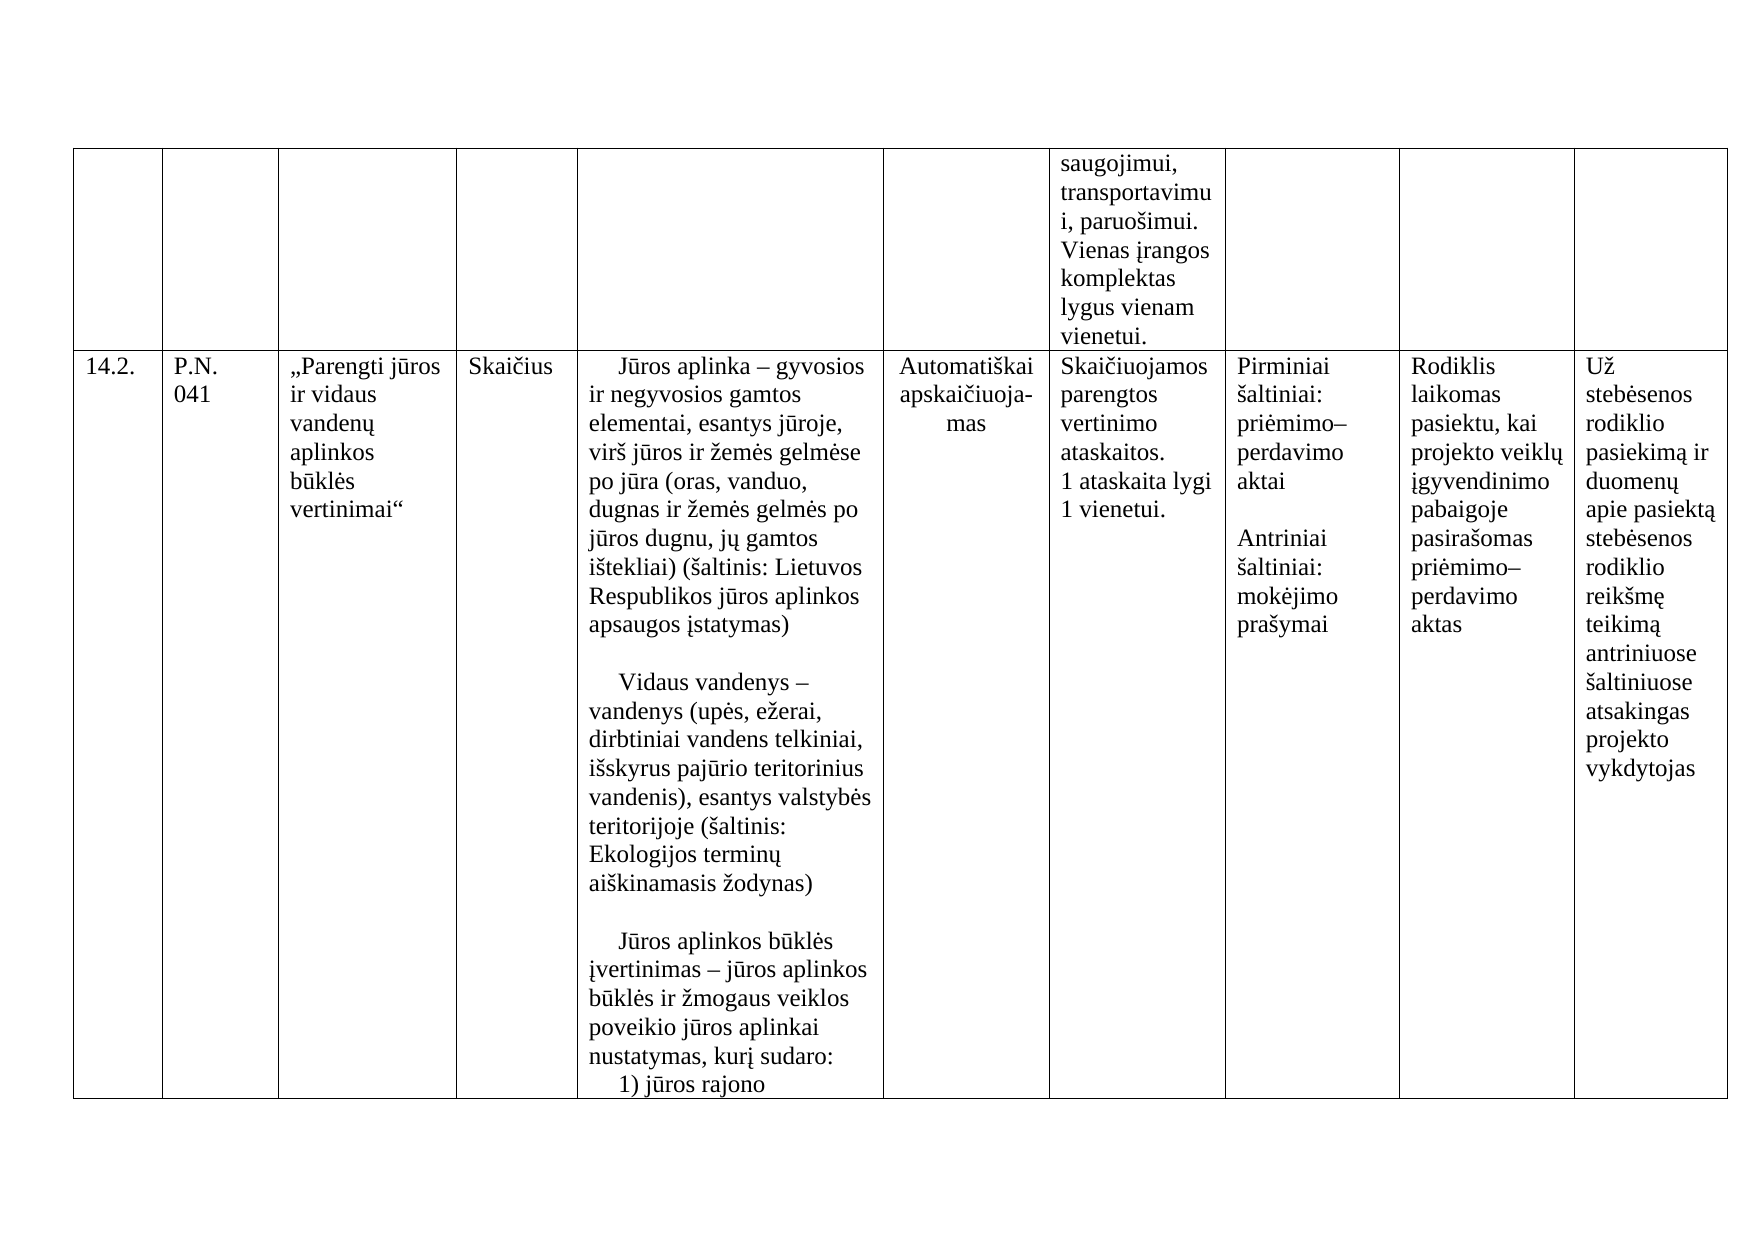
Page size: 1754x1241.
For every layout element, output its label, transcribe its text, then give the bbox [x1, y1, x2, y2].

table_cell [1226, 149, 1399, 350]
table_cell [1400, 149, 1574, 350]
table_cell P.N. 041 [163, 351, 278, 1098]
table_cell saugojimui, transportavimui, paruošimui. Vienas įrangos komplektas lygus vienam vienetui. [1050, 149, 1225, 350]
table_cell Skaičius [457, 351, 577, 1098]
table_cell [1575, 149, 1727, 350]
table_cell [457, 149, 577, 350]
table_cell [163, 149, 278, 350]
table_cell [74, 149, 162, 350]
table_cell [578, 149, 883, 350]
table_cell Už stebėsenos rodiklio pasiekimą ir duomenų apie pasiektą stebėsenos rodiklio reikšmę teikimą antriniuose šaltiniuose atsakingas projekto vykdytojas [1575, 351, 1727, 1098]
table_cell [279, 149, 456, 350]
table_cell Pirminiai šaltiniai: priėmimo–perdavimo aktai Antriniai šaltiniai: mokėjimo prašymai [1226, 351, 1399, 1098]
table_cell [884, 149, 1049, 350]
table_cell 14.2. [74, 351, 162, 1098]
table_cell Rodiklis laikomas pasiektu, kai projekto veiklų įgyvendinimo pabaigoje pasirašomas priėmimo–perdavimo aktas [1400, 351, 1574, 1098]
table_cell Automatiškai apskaičiuoja-mas [884, 351, 1049, 1098]
table_cell Skaičiuojamos parengtos vertinimo ataskaitos. 1 ataskaita lygi 1 vienetui. [1050, 351, 1225, 1098]
table_cell Jūros aplinka – gyvosios ir negyvosios gamtos elementai, esantys jūroje, virš jūros ir žemės gelmėse po jūra (oras, vanduo, dugnas ir žemės gelmės po jūros dugnu, jų gamtos ištekliai) (šaltinis: Lietuvos Respublikos jūros aplinkos apsaugos įstatymas) Vidaus vandenys – vandenys (upės, ežerai, dirbtiniai vandens telkiniai, išskyrus pajūrio teritorinius vandenis), esantys valstybės teritorijoje (šaltinis: Ekologijos terminų aiškinamasis žodynas) Jūros aplinkos būklės įvertinimas – jūros aplinkos būklės ir žmogaus veiklos poveikio jūros aplinkai nustatymas, kurį sudaro: 1) jūros rajono [578, 351, 883, 1098]
table_cell „Parengti jūros ir vidaus vandenų aplinkos būklės vertinimai“ [279, 351, 456, 1098]
